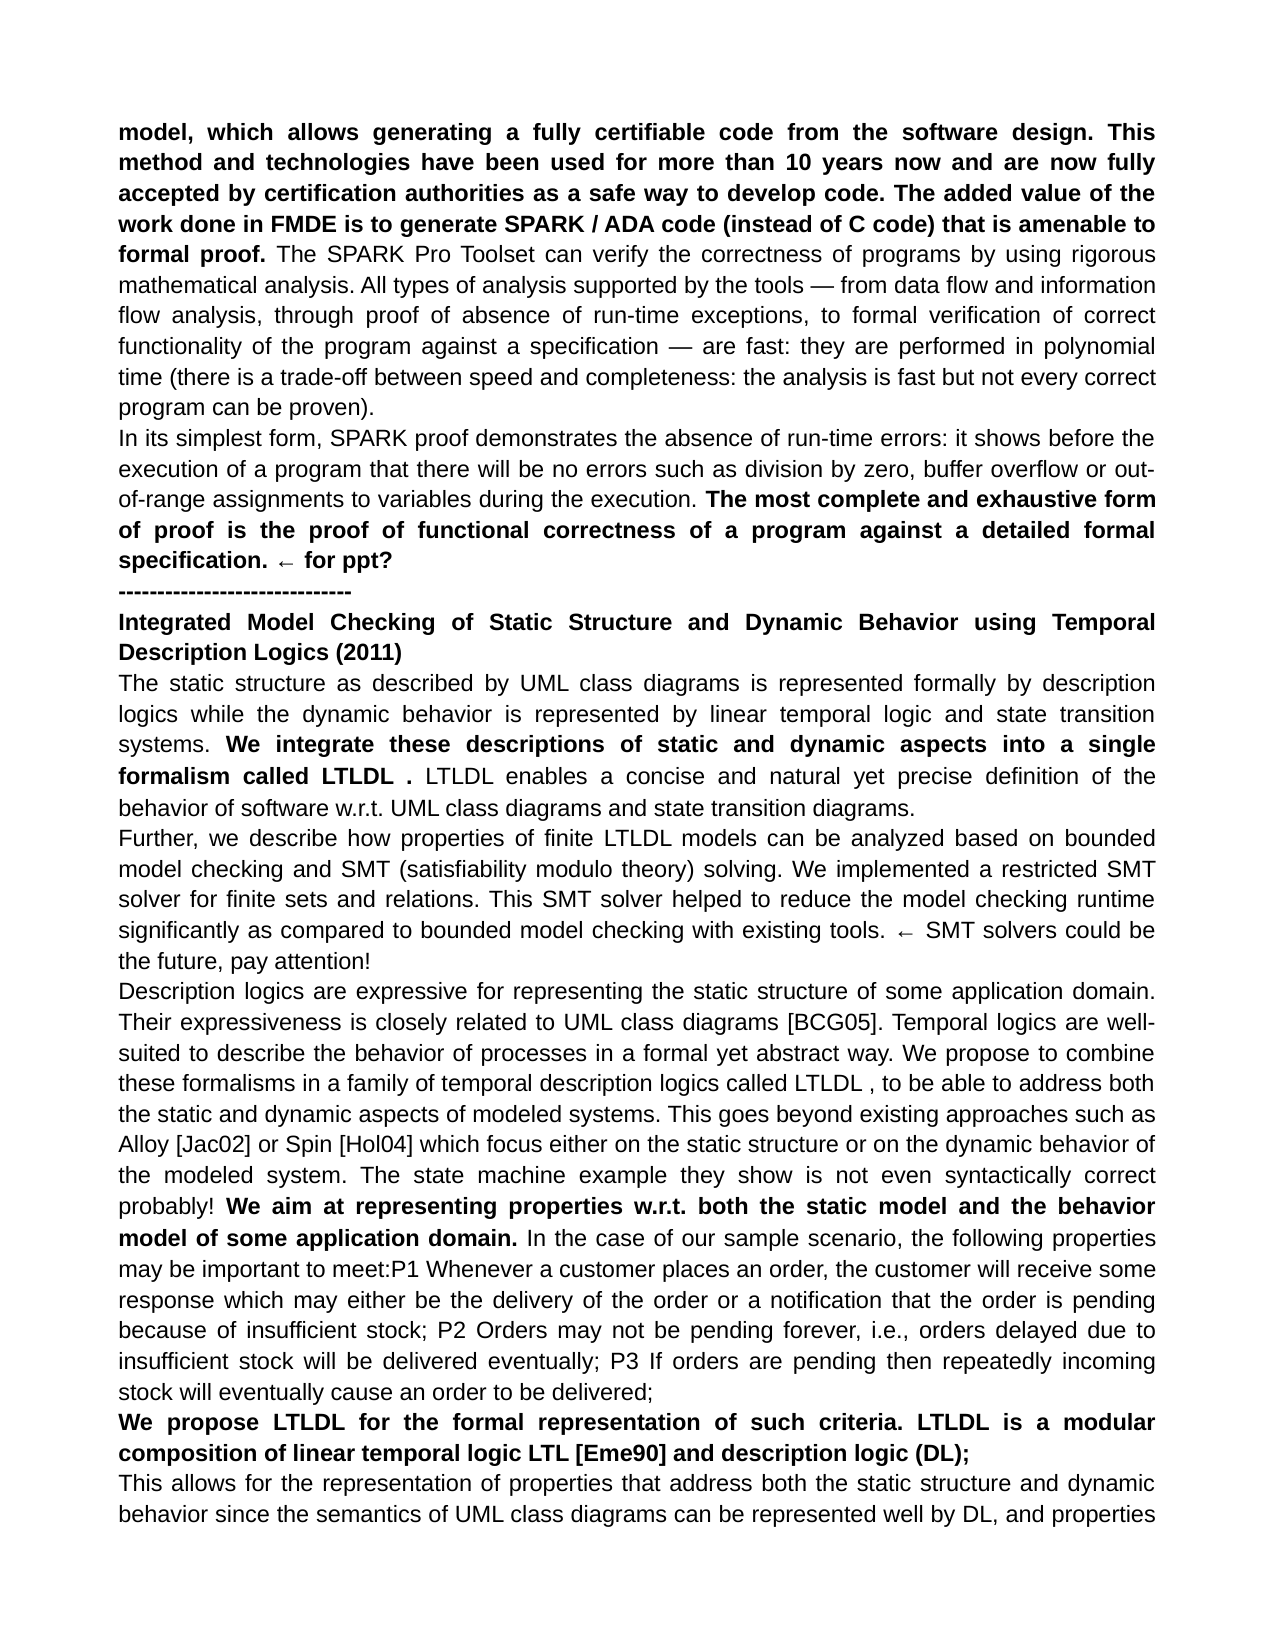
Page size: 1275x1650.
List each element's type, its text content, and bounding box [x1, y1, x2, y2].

text The static structure as described by UML class diagrams is represented formally by description logics while the dynamic behavior is represented by linear temporal logic and state transition systems. We integrate these descriptions of static and dynamic aspects into a single formalism called LTLDL . LTLDL enables a concise and natural yet precise definition of the behavior of software w.r.t. UML class diagrams and state transition diagrams. [118, 669, 1157, 821]
text ------------------------------ [118, 577, 1157, 604]
text Description logics are expressive for representing the static structure of some application domain. Their expressiveness is closely related to UML class diagrams [BCG05]. Temporal logics are well-suited to describe the behavior of processes in a formal yet abstract way. We propose to combine these formalisms in a family of temporal description logics called LTLDL , to be able to address both the static and dynamic aspects of modeled systems. This goes beyond existing approaches such as Alloy [Jac02] or Spin [Hol04] which focus either on the static structure or on the dynamic behavior of the modeled system. The state machine example they show is not even syntactically correct probably! We aim at representing properties w.r.t. both the static model and the behavior model of some application domain. In the case of our sample scenario, the following properties may be important to meet:P1 Whenever a customer places an order, the customer will receive some response which may either be the delivery of the order or a notification that the order is pending because of insufficient stock; P2 Orders may not be pending forever, i.e., orders delayed due to insufficient stock will be delivered eventually; P3 If orders are pending then repeatedly incoming stock will eventually cause an order to be delivered; [118, 978, 1157, 1405]
text model, which allows generating a fully certifiable code from the software design. This method and technologies have been used for more than 10 years now and are now fully accepted by certification authorities as a safe way to develop code. The added value of the work done in FMDE is to generate SPARK / ADA code (instead of C code) that is amenable to formal proof. The SPARK Pro Toolset can verify the correctness of programs by using rigorous mathematical analysis. All types of analysis supported by the tools — from data flow and information flow analysis, through proof of absence of run-time exceptions, to formal verification of correct functionality of the program against a specification — are fast: they are performed in polynomial time (there is a trade-off between speed and completeness: the analysis is fast but not every correct program can be proven). [118, 118, 1157, 421]
text This allows for the representation of properties that address both the static structure and dynamic behavior since the semantics of UML class diagrams can be represented well by DL, and properties [118, 1470, 1157, 1527]
text Further, we describe how properties of finite LTLDL models can be analyzed based on bounded model checking and SMT (satisfiability modulo theory) solving. We implemented a restricted SMT solver for finite sets and relations. This SMT solver helped to reduce the model checking runtime significantly as compared to bounded model checking with existing tools. ← SMT solvers could be the future, pay attention! [118, 824, 1157, 974]
text We propose LTLDL for the formal representation of such criteria. LTLDL is a modular composition of linear temporal logic LTL [Eme90] and description logic (DL); [118, 1408, 1157, 1466]
text In its simplest form, SPARK proof demonstrates the absence of run-time errors: it shows before the execution of a program that there will be no errors such as division by zero, buffer overflow or out-of-range assignments to variables during the execution. The most complete and exhaustive form of proof is the proof of functional correctness of a program against a detailed formal specification. ← for ppt? [118, 424, 1157, 574]
text Integrated Model Checking of Static Structure and Dynamic Behavior using Temporal Description Logics (2011) [118, 608, 1157, 666]
